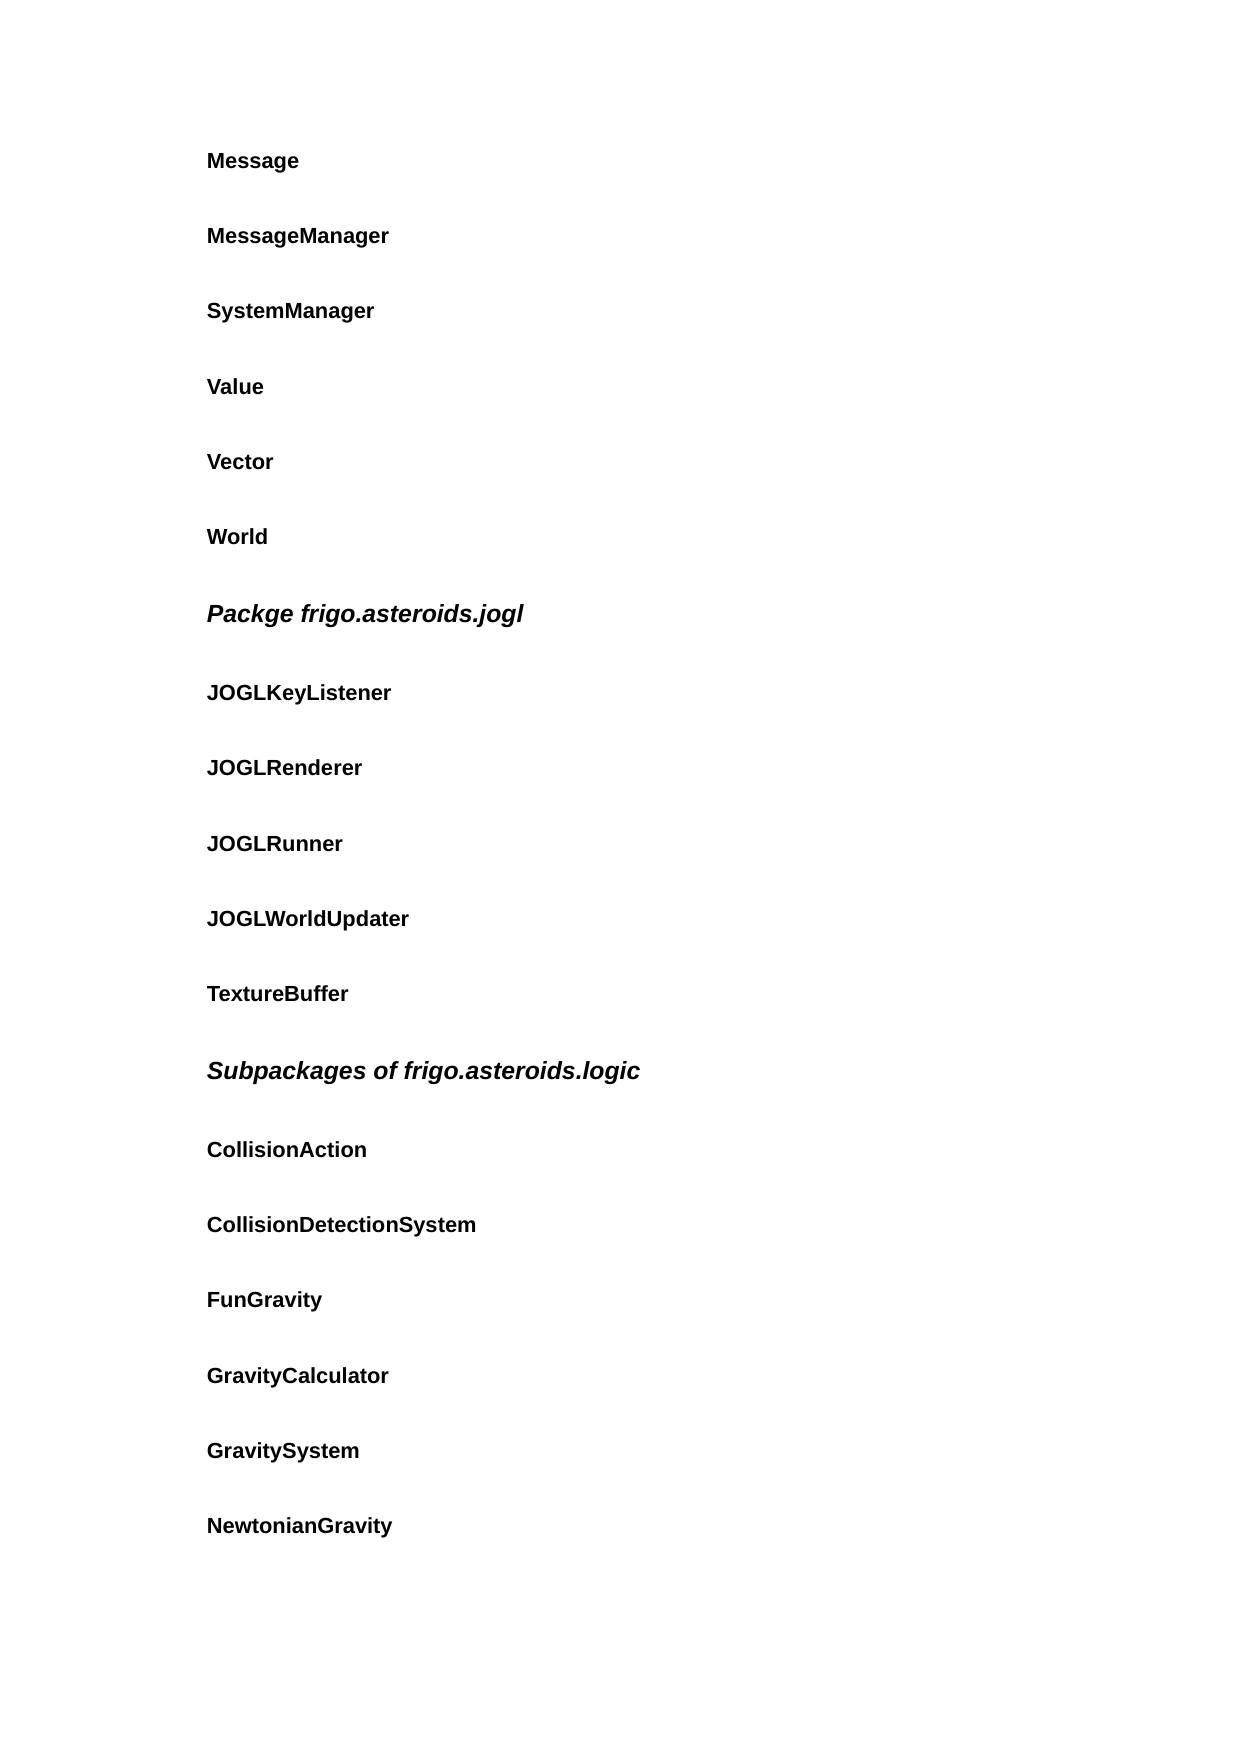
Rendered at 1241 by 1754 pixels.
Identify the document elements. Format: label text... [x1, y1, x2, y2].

subtitle JOGLRenderer [207, 755, 1093, 780]
subtitle CollisionAction [207, 1137, 1093, 1162]
subtitle Packge frigo.asteroids.jogl [207, 599, 1093, 628]
subtitle World [207, 524, 1093, 549]
subtitle Vector [207, 449, 1093, 474]
subtitle CollisionDetectionSystem [207, 1212, 1093, 1237]
subtitle FunGravity [207, 1287, 1093, 1312]
subtitle NewtonianGravity [207, 1513, 1093, 1538]
subtitle JOGLWorldUpdater [207, 906, 1093, 931]
subtitle GravitySystem [207, 1438, 1093, 1463]
subtitle MessageManager [207, 223, 1093, 248]
subtitle GravityCalculator [207, 1363, 1093, 1388]
subtitle JOGLRunner [207, 830, 1093, 856]
subtitle Message [207, 148, 1093, 173]
subtitle Subpackages of frigo.asteroids.logic [207, 1056, 1093, 1085]
subtitle SystemManager [207, 298, 1093, 323]
subtitle TextureBuffer [207, 981, 1093, 1006]
subtitle JOGLKeyListener [207, 680, 1093, 705]
subtitle Value [207, 373, 1093, 399]
